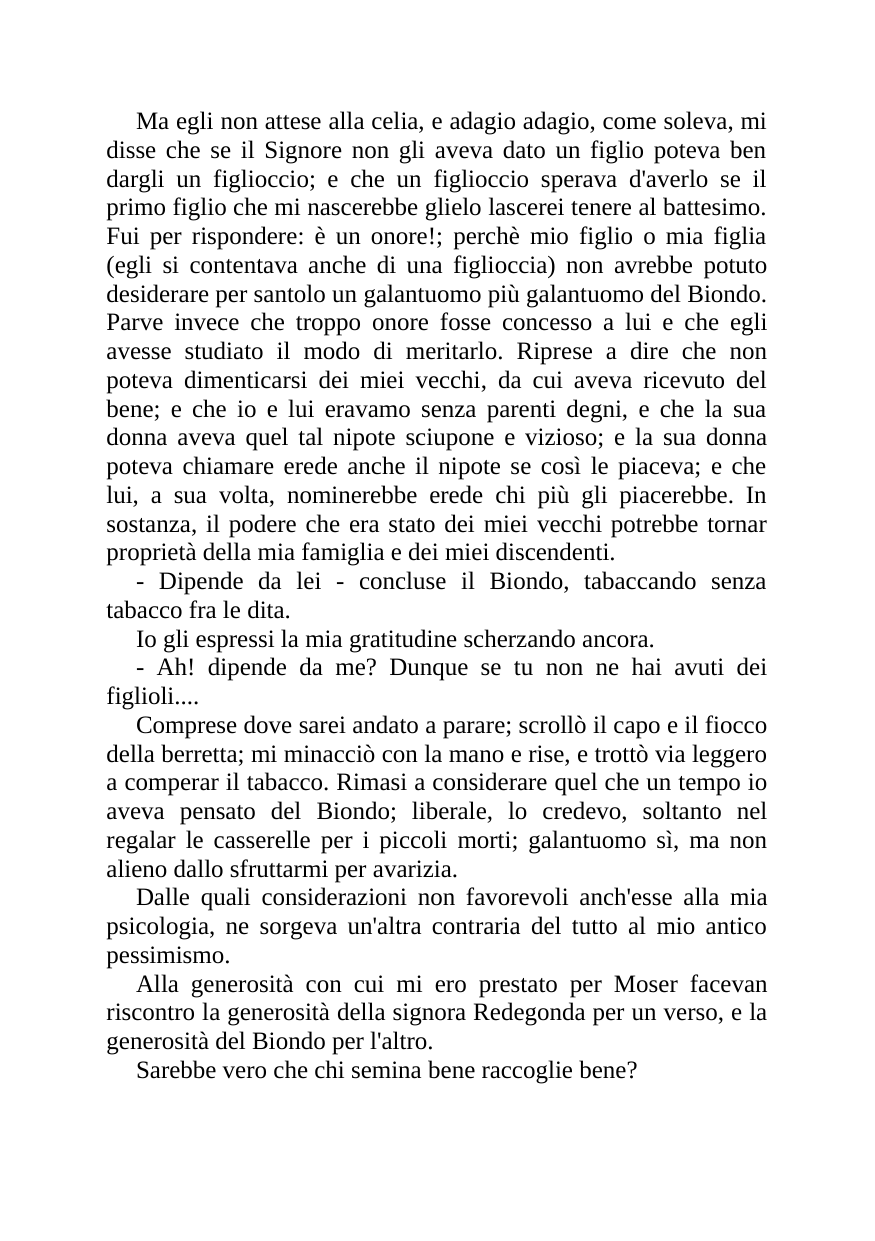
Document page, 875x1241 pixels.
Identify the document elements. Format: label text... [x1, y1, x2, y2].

text Dalle quali considerazioni non favorevoli anch'esse alla mia psicologia, ne sorgeva un'altra contraria del tutto al mio antico pessimismo. [106, 882, 768, 969]
text Io gli espressi la mia gratitudine scherzando ancora. [106, 624, 768, 652]
text - Ah! dipende da me? Dunque se tu non ne hai avuti dei figlioli.... [106, 652, 768, 710]
text - Dipende da lei - concluse il Biondo, tabaccando senza tabacco fra le dita. [106, 566, 768, 624]
text Comprese dove sarei andato a parare; scrollò il capo e il fiocco della berretta; mi minacciò con la mano e rise, e trottò via leggero a comperar il tabacco. Rimasi a considerare quel che un tempo io aveva pensato del Biondo; liberale, lo credevo, soltanto nel regalar le casserelle per i piccoli morti; galantuomo sì, ma non alieno dallo sfruttarmi per avarizia. [106, 710, 768, 882]
text Ma egli non attese alla celia, e adagio adagio, come soleva, mi disse che se il Signore non gli aveva dato un figlio poteva ben dargli un figlioccio; e che un figlioccio sperava d'averlo se il primo figlio che mi nascerebbe glielo lascerei tenere al battesimo. Fui per rispondere: è un onore!; perchè mio figlio o mia figlia (egli si contentava anche di una figlioccia) non avrebbe potuto desiderare per santolo un galantuomo più galantuomo del Biondo. Parve invece che troppo onore fosse concesso a lui e che egli avesse studiato il modo di meritarlo. Riprese a dire che non poteva dimenticarsi dei miei vecchi, da cui aveva ricevuto del bene; e che io e lui eravamo senza parenti degni, e che la sua donna aveva quel tal nipote sciupone e vizioso; e la sua donna poteva chiamare erede anche il nipote se così le piaceva; e che lui, a sua volta, nominerebbe erede chi più gli piacerebbe. In sostanza, il podere che era stato dei miei vecchi potrebbe tornar proprietà della mia famiglia e dei miei discendenti. [106, 106, 768, 566]
text Alla generosità con cui mi ero prestato per Moser facevan riscontro la generosità della signora Redegonda per un verso, e la generosità del Biondo per l'altro. [106, 969, 768, 1055]
text Sarebbe vero che chi semina bene raccoglie bene? [106, 1055, 768, 1084]
